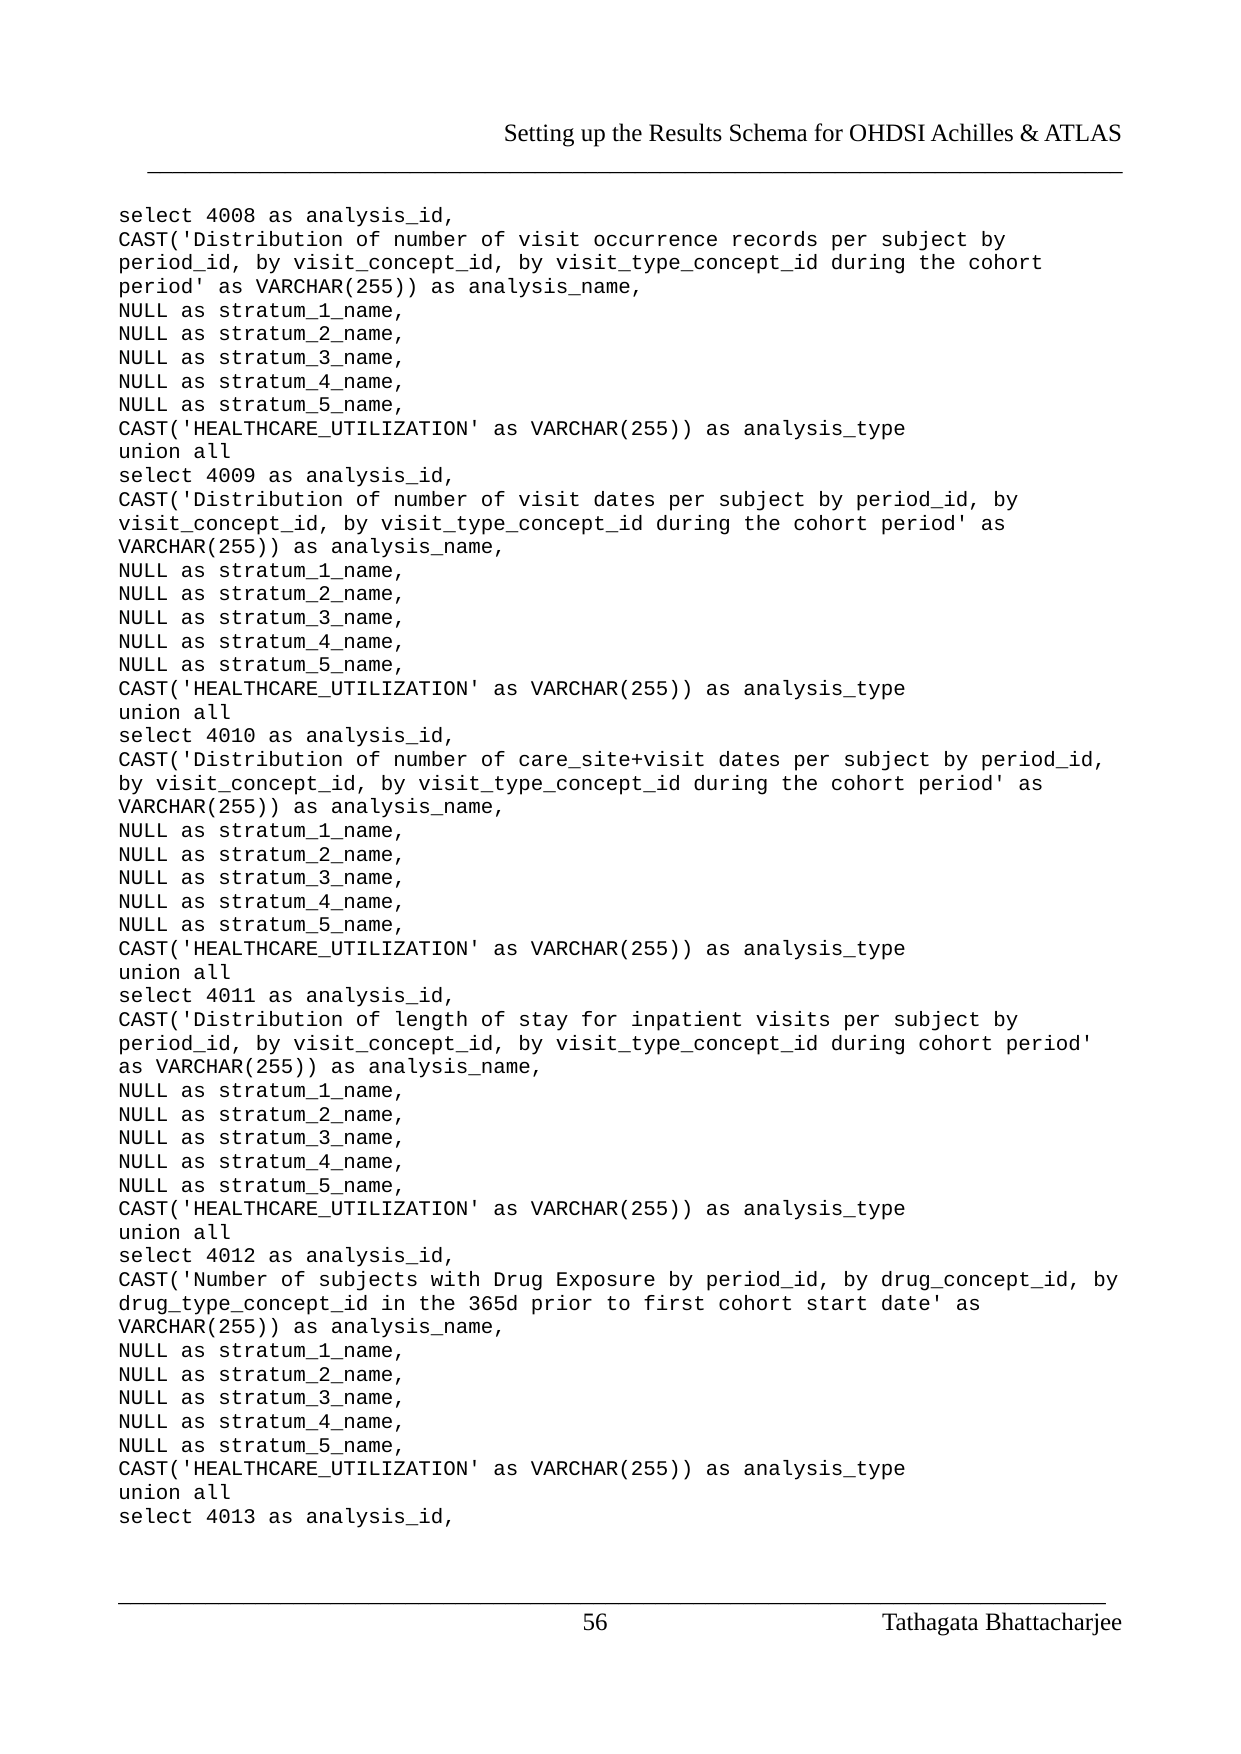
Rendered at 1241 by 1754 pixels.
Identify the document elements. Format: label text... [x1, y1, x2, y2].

text select 4009 as analysis_id, [118, 465, 1122, 489]
text select 4013 as analysis_id, [118, 1506, 1122, 1529]
text NULL as stratum_5_name, [118, 394, 1122, 418]
text CAST('Distribution of number of care_site+visit dates per subject by period_id, by visit_concept_id, by visit_type_concept_id during the cohort period' as VARCHAR(255)) as analysis_name, [118, 749, 1122, 820]
text CAST('Distribution of number of visit dates per subject by period_id, by visit_concept_id, by visit_type_concept_id during the cohort period' as VARCHAR(255)) as analysis_name, [118, 489, 1122, 560]
text NULL as stratum_3_name, [118, 1387, 1122, 1411]
text NULL as stratum_3_name, [118, 347, 1122, 371]
text NULL as stratum_2_name, [118, 843, 1122, 867]
text NULL as stratum_1_name, [118, 820, 1122, 843]
text NULL as stratum_2_name, [118, 1104, 1122, 1127]
text NULL as stratum_5_name, [118, 654, 1122, 678]
text CAST('Number of subjects with Drug Exposure by period_id, by drug_concept_id, by drug_type_concept_id in the 365d prior to first cohort start date' as VARCHAR(255)) as analysis_name, [118, 1269, 1122, 1340]
text CAST('HEALTHCARE_UTILIZATION' as VARCHAR(255)) as analysis_type [118, 678, 1122, 702]
text NULL as stratum_5_name, [118, 1435, 1122, 1458]
text NULL as stratum_4_name, [118, 371, 1122, 394]
text NULL as stratum_4_name, [118, 891, 1122, 914]
text union all [118, 1482, 1122, 1506]
text CAST('HEALTHCARE_UTILIZATION' as VARCHAR(255)) as analysis_type [118, 938, 1122, 962]
text NULL as stratum_3_name, [118, 1127, 1122, 1151]
text NULL as stratum_2_name, [118, 1364, 1122, 1387]
text union all [118, 702, 1122, 725]
text NULL as stratum_5_name, [118, 1174, 1122, 1198]
text NULL as stratum_1_name, [118, 1340, 1122, 1364]
text NULL as stratum_1_name, [118, 560, 1122, 583]
text union all [118, 442, 1122, 465]
text select 4008 as analysis_id, [118, 205, 1122, 229]
text NULL as stratum_1_name, [118, 300, 1122, 323]
text NULL as stratum_5_name, [118, 914, 1122, 938]
text NULL as stratum_4_name, [118, 1411, 1122, 1435]
text NULL as stratum_3_name, [118, 867, 1122, 891]
text select 4010 as analysis_id, [118, 725, 1122, 749]
text NULL as stratum_2_name, [118, 583, 1122, 607]
text NULL as stratum_4_name, [118, 631, 1122, 654]
text CAST('HEALTHCARE_UTILIZATION' as VARCHAR(255)) as analysis_type [118, 1198, 1122, 1222]
text select 4012 as analysis_id, [118, 1246, 1122, 1269]
text union all [118, 962, 1122, 985]
text CAST('HEALTHCARE_UTILIZATION' as VARCHAR(255)) as analysis_type [118, 418, 1122, 442]
text NULL as stratum_2_name, [118, 323, 1122, 347]
text CAST('HEALTHCARE_UTILIZATION' as VARCHAR(255)) as analysis_type [118, 1458, 1122, 1482]
text CAST('Distribution of length of stay for inpatient visits per subject by period_id, by visit_concept_id, by visit_type_concept_id during cohort period' as VARCHAR(255)) as analysis_name, [118, 1009, 1122, 1080]
text NULL as stratum_4_name, [118, 1151, 1122, 1174]
text CAST('Distribution of number of visit occurrence records per subject by period_id, by visit_concept_id, by visit_type_concept_id during the cohort period' as VARCHAR(255)) as analysis_name, [118, 229, 1122, 300]
text union all [118, 1222, 1122, 1246]
text NULL as stratum_1_name, [118, 1080, 1122, 1104]
text select 4011 as analysis_id, [118, 985, 1122, 1009]
text NULL as stratum_3_name, [118, 607, 1122, 631]
